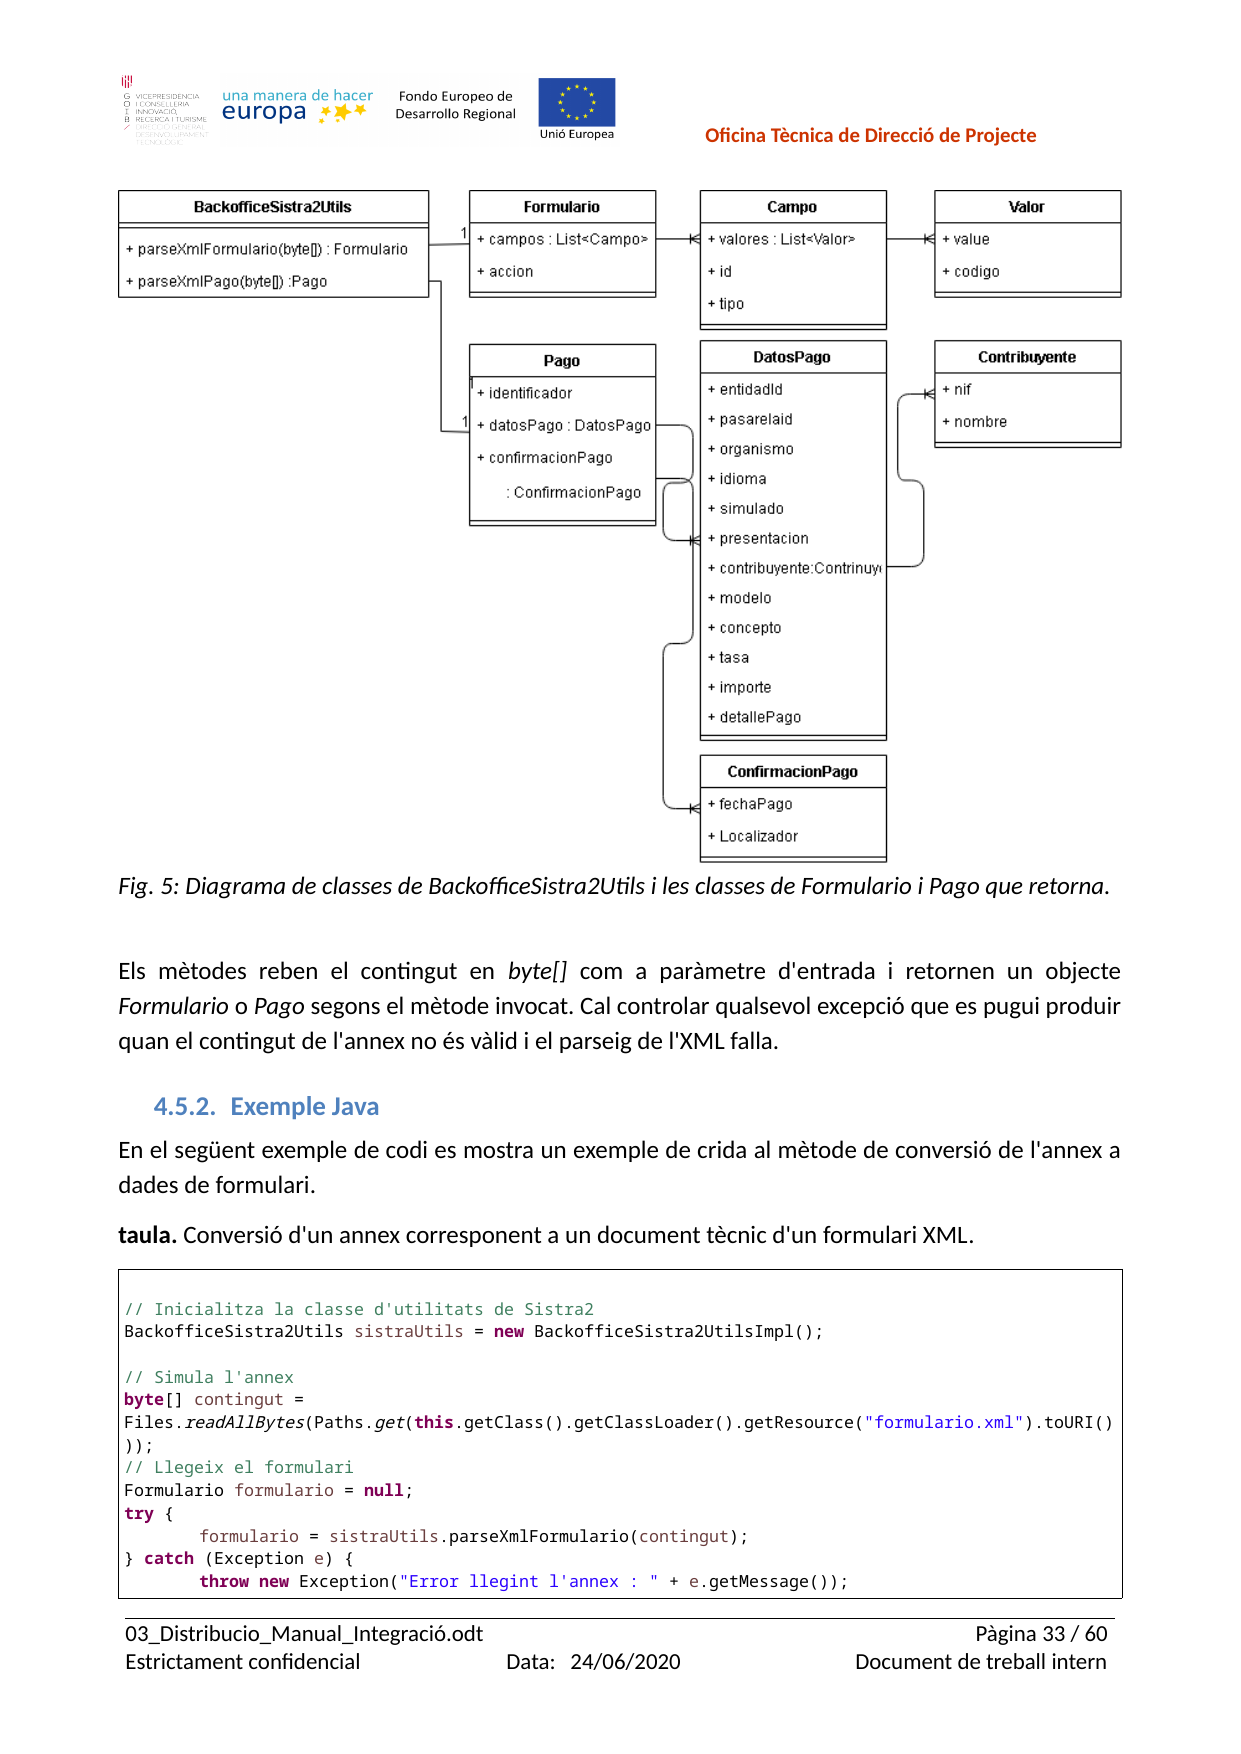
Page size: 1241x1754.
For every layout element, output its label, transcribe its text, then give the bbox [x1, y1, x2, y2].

text Fig. 5: Diagrama de classes de BackofficeSistra2Utils i les classes de Formulario i Pago que retorna. [118, 864, 1122, 901]
text taula. Conversió d'un annex corresponent a un document tècnic d'un formulari XML. [118, 1219, 1122, 1249]
table_header // Inicialitza la classe d'utilitats de Sistra2 BackofficeSistra2Utils sistraUtils = new BackofficeSistra2UtilsImpl(); // Simula l'annex byte[] contingut = Files.readAllBytes(Paths.get(this.getClass().getClassLoader().getResource("formulario.xml").toURI())); // Llegeix el formulari Formulario formulario = null; try { formulario = sistraUtils.parseXmlFormulario(contingut); } catch (Exception e) { throw new Exception("Error llegint l'annex : " + e.getMessage()); [119, 1270, 1122, 1598]
text Els mètodes reben el contingut en byte[] com a paràmetre d'entrada i retornen un objecte Formulario o Pago segons el mètode invocat. Cal controlar qualsevol excepció que es pugui produir quan el contingut de l'annex no és vàlid i el parseig de l'XML falla. [118, 955, 1122, 1055]
picture [118, 73, 213, 147]
picture [118, 190, 1123, 864]
subtitle Exemple Java [153, 1089, 1122, 1122]
text En el següent exemple de codi es mostra un exemple de crida al mètode de conversió de l'annex a dades de formulari. [118, 1134, 1122, 1200]
picture [219, 73, 621, 147]
